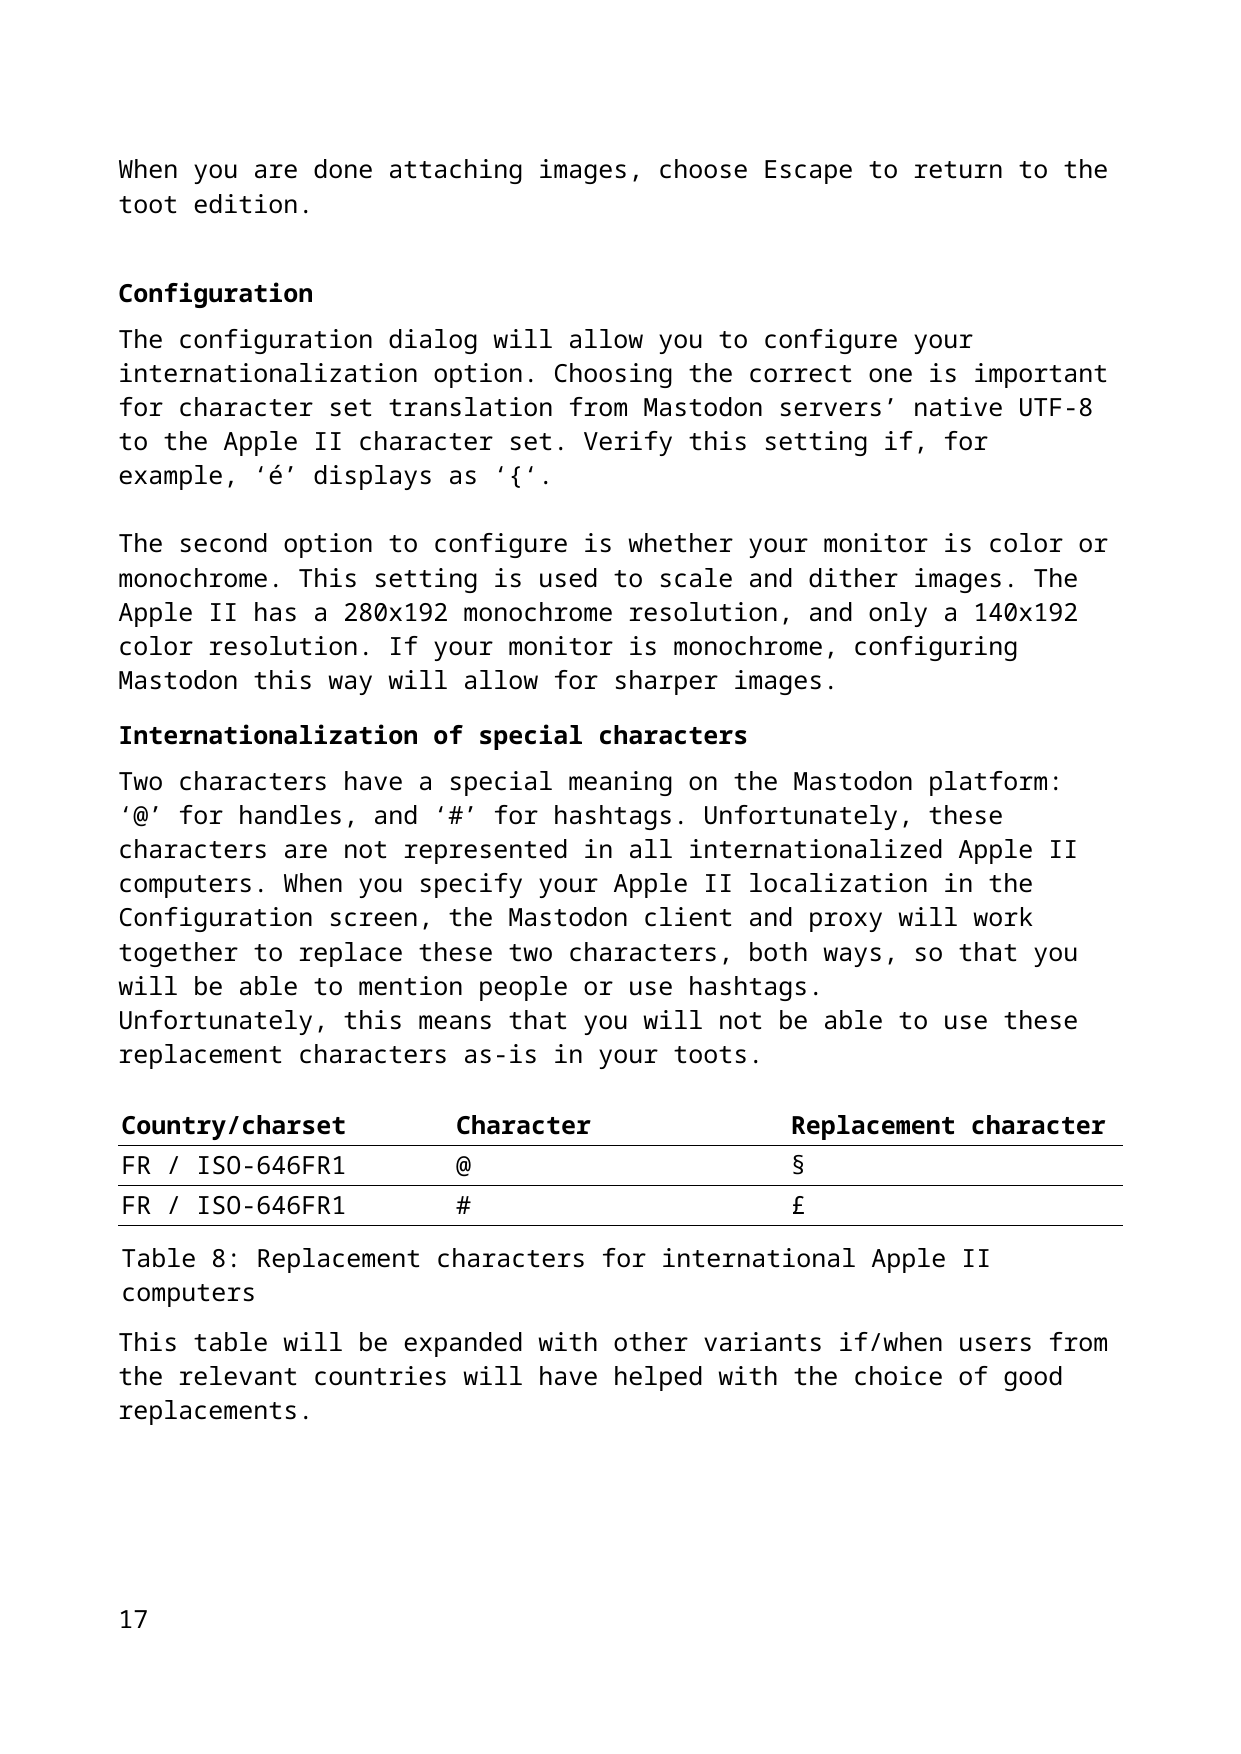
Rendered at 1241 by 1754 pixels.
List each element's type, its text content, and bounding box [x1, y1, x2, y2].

text When you are done attaching images, choose Escape to return to the toot edition. [118, 152, 1122, 220]
table_header Replacement character [788, 1105, 1122, 1144]
text This table will be expanded with other variants if/when users from the relevant countries will have helped with the choice of good replacements. [118, 1324, 1122, 1426]
table_cell # [453, 1186, 788, 1225]
table_header Character [453, 1105, 788, 1144]
text Two characters have a special meaning on the Mastodon platform: ‘@’ for handles, and ‘#’ for hashtags. Unfortunately, these characters are not represented in all internationalized Apple II computers. When you specify your Apple II localization in the Configuration screen, the Mastodon client and proxy will work together to replace these two characters, both ways, so that you will be able to mention people or use hashtags. [118, 764, 1122, 1002]
table_cell FR / ISO-646FR1 [118, 1186, 453, 1225]
text Table 8: Replacement characters for international Apple II computers [118, 1238, 1122, 1312]
table_header Country/charset [118, 1105, 453, 1144]
table_cell FR / ISO-646FR1 [118, 1146, 453, 1185]
text Unfortunately, this means that you will not be able to use these replacement characters as-is in your toots. [118, 1002, 1122, 1070]
table_cell £ [788, 1186, 1122, 1225]
table_cell § [788, 1146, 1122, 1185]
text The configuration dialog will allow you to configure your internationalization option. Choosing the correct one is important for character set translation from Mastodon servers’ native UTF-8 to the Apple II character set. Verify this setting if, for example, ‘é’ displays as ‘{‘. [118, 322, 1122, 492]
table_cell @ [453, 1146, 788, 1185]
subtitle Configuration [118, 275, 1122, 309]
text The second option to configure is whether your monitor is color or monochrome. This setting is used to scale and dither images. The Apple II has a 280x192 monochrome resolution, and only a 140x192 color resolution. If your monitor is monochrome, configuring Mastodon this way will allow for sharper images. [118, 526, 1122, 696]
subtitle Internationalization of special characters [118, 717, 1122, 751]
